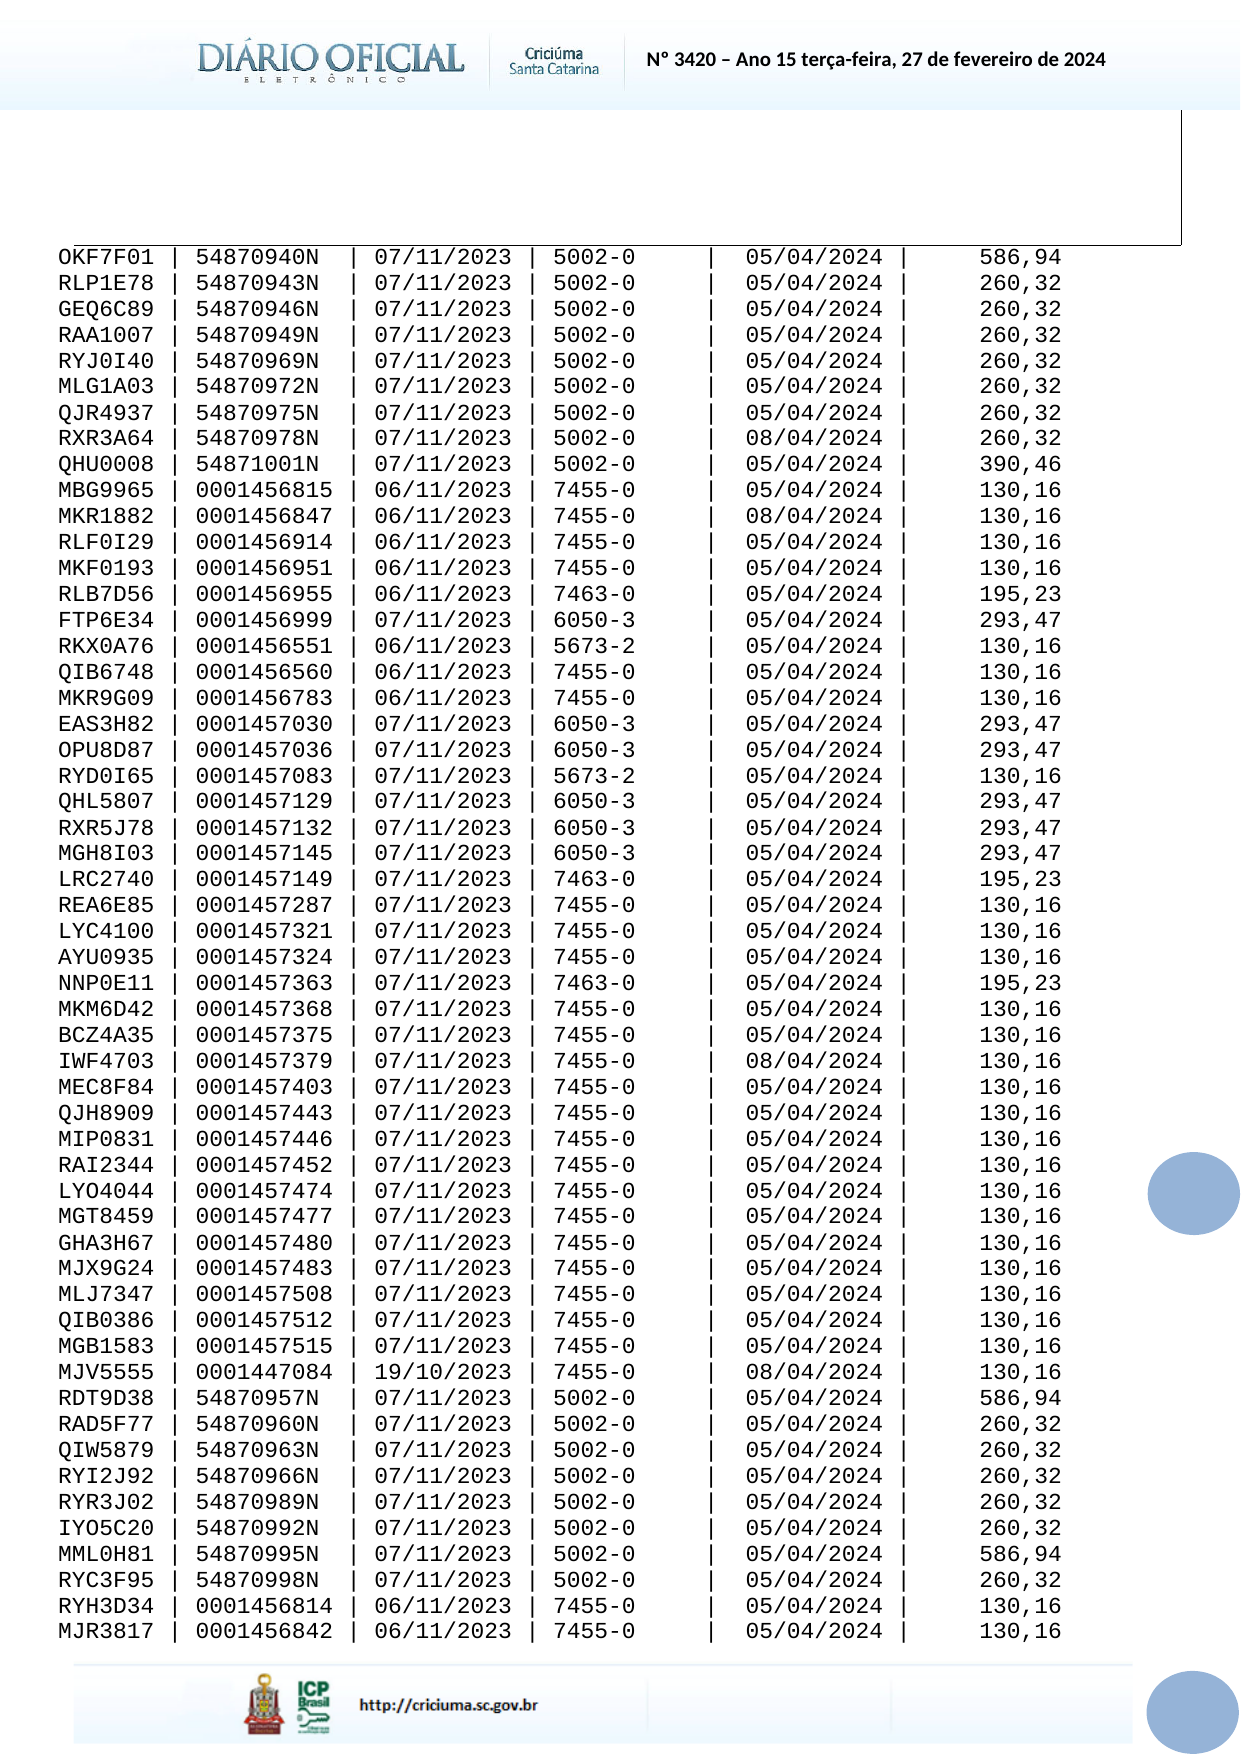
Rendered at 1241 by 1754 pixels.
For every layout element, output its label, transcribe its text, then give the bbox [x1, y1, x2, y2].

text LYC4100 | 0001457321 | 07/11/2023 | 7455-0 | 05/04/2024 | 130,16 [44, 919, 1181, 946]
text MJV5555 | 0001447084 | 19/10/2023 | 7455-0 | 08/04/2024 | 130,16 [44, 1361, 1181, 1386]
text QJR4937 | 54870975N | 07/11/2023 | 5002-0 | 05/04/2024 | 260,32 [44, 401, 1181, 427]
text RLB7D56 | 0001456955 | 06/11/2023 | 7463-0 | 05/04/2024 | 195,23 [44, 582, 1181, 608]
text MJR3817 | 0001456842 | 06/11/2023 | 7455-0 | 05/04/2024 | 130,16 [44, 1620, 1181, 1646]
text MGH8I03 | 0001457145 | 07/11/2023 | 6050-3 | 05/04/2024 | 293,47 [44, 842, 1181, 868]
text QHL5807 | 0001457129 | 07/11/2023 | 6050-3 | 05/04/2024 | 293,47 [44, 790, 1181, 816]
text RLP1E78 | 54870943N | 07/11/2023 | 5002-0 | 05/04/2024 | 260,32 [44, 271, 1181, 297]
text RAD5F77 | 54870960N | 07/11/2023 | 5002-0 | 05/04/2024 | 260,32 [44, 1412, 1181, 1438]
text RYR3J02 | 54870989N | 07/11/2023 | 5002-0 | 05/04/2024 | 260,32 [44, 1490, 1181, 1516]
text RYD0I65 | 0001457083 | 07/11/2023 | 5673-2 | 05/04/2024 | 130,16 [44, 764, 1181, 790]
text RKX0A76 | 0001456551 | 06/11/2023 | 5673-2 | 05/04/2024 | 130,16 [44, 634, 1181, 660]
text MLJ7347 | 0001457508 | 07/11/2023 | 7455-0 | 05/04/2024 | 130,16 [44, 1283, 1181, 1309]
text MML0H81 | 54870995N | 07/11/2023 | 5002-0 | 05/04/2024 | 586,94 [44, 1542, 1181, 1568]
text RYC3F95 | 54870998N | 07/11/2023 | 5002-0 | 05/04/2024 | 260,32 [44, 1568, 1181, 1594]
text MGT8459 | 0001457477 | 07/11/2023 | 7455-0 | 05/04/2024 | 130,16 [44, 1205, 1171, 1231]
text GEQ6C89 | 54870946N | 07/11/2023 | 5002-0 | 05/04/2024 | 260,32 [44, 297, 1181, 323]
text MGB1583 | 0001457515 | 07/11/2023 | 7455-0 | 05/04/2024 | 130,16 [44, 1334, 1181, 1361]
text OKF7F01 | 54870940N | 07/11/2023 | 5002-0 | 05/04/2024 | 586,94 [44, 245, 1181, 271]
text MEC8F84 | 0001457403 | 07/11/2023 | 7455-0 | 05/04/2024 | 130,16 [44, 1075, 1181, 1101]
text EAS3H82 | 0001457030 | 07/11/2023 | 6050-3 | 05/04/2024 | 293,47 [44, 712, 1181, 738]
text MIP0831 | 0001457446 | 07/11/2023 | 7455-0 | 05/04/2024 | 130,16 [44, 1127, 1181, 1153]
text MKR1882 | 0001456847 | 06/11/2023 | 7455-0 | 08/04/2024 | 130,16 [44, 504, 1181, 531]
text REA6E85 | 0001457287 | 07/11/2023 | 7455-0 | 05/04/2024 | 130,16 [44, 894, 1181, 919]
text NNP0E11 | 0001457363 | 07/11/2023 | 7463-0 | 05/04/2024 | 195,23 [44, 971, 1181, 997]
text RYI2J92 | 54870966N | 07/11/2023 | 5002-0 | 05/04/2024 | 260,32 [44, 1464, 1181, 1490]
text RYH3D34 | 0001456814 | 06/11/2023 | 7455-0 | 05/04/2024 | 130,16 [44, 1594, 1181, 1620]
text QIB0386 | 0001457512 | 07/11/2023 | 7455-0 | 05/04/2024 | 130,16 [44, 1309, 1181, 1334]
text RLF0I29 | 0001456914 | 06/11/2023 | 7455-0 | 05/04/2024 | 130,16 [44, 531, 1181, 556]
text RYJ0I40 | 54870969N | 07/11/2023 | 5002-0 | 05/04/2024 | 260,32 [44, 349, 1181, 375]
text MLG1A03 | 54870972N | 07/11/2023 | 5002-0 | 05/04/2024 | 260,32 [44, 375, 1181, 401]
text OPU8D87 | 0001457036 | 07/11/2023 | 6050-3 | 05/04/2024 | 293,47 [44, 738, 1181, 764]
text AYU0935 | 0001457324 | 07/11/2023 | 7455-0 | 05/04/2024 | 130,16 [44, 946, 1181, 971]
text LRC2740 | 0001457149 | 07/11/2023 | 7463-0 | 05/04/2024 | 195,23 [44, 868, 1181, 894]
text QHU0008 | 54871001N | 07/11/2023 | 5002-0 | 05/04/2024 | 390,46 [44, 453, 1181, 479]
text QJH8909 | 0001457443 | 07/11/2023 | 7455-0 | 05/04/2024 | 130,16 [44, 1101, 1181, 1127]
text LYO4044 | 0001457474 | 07/11/2023 | 7455-0 | 05/04/2024 | 130,16 [44, 1179, 1150, 1205]
text QIB6748 | 0001456560 | 06/11/2023 | 7455-0 | 05/04/2024 | 130,16 [44, 660, 1181, 686]
text MKF0193 | 0001456951 | 06/11/2023 | 7455-0 | 05/04/2024 | 130,16 [44, 556, 1181, 582]
text IYO5C20 | 54870992N | 07/11/2023 | 5002-0 | 05/04/2024 | 260,32 [44, 1516, 1181, 1542]
text RDT9D38 | 54870957N | 07/11/2023 | 5002-0 | 05/04/2024 | 586,94 [44, 1386, 1181, 1412]
text GHA3H67 | 0001457480 | 07/11/2023 | 7455-0 | 05/04/2024 | 130,16 [44, 1231, 1181, 1257]
text BCZ4A35 | 0001457375 | 07/11/2023 | 7455-0 | 05/04/2024 | 130,16 [44, 1023, 1181, 1049]
text QIW5879 | 54870963N | 07/11/2023 | 5002-0 | 05/04/2024 | 260,32 [44, 1438, 1181, 1464]
text RXR5J78 | 0001457132 | 07/11/2023 | 6050-3 | 05/04/2024 | 293,47 [44, 816, 1181, 842]
text MKM6D42 | 0001457368 | 07/11/2023 | 7455-0 | 05/04/2024 | 130,16 [44, 997, 1181, 1023]
text MKR9G09 | 0001456783 | 06/11/2023 | 7455-0 | 05/04/2024 | 130,16 [44, 686, 1181, 712]
text MJX9G24 | 0001457483 | 07/11/2023 | 7455-0 | 05/04/2024 | 130,16 [44, 1257, 1181, 1283]
text IWF4703 | 0001457379 | 07/11/2023 | 7455-0 | 08/04/2024 | 130,16 [44, 1049, 1181, 1075]
text MBG9965 | 0001456815 | 06/11/2023 | 7455-0 | 05/04/2024 | 130,16 [44, 479, 1181, 504]
text RXR3A64 | 54870978N | 07/11/2023 | 5002-0 | 08/04/2024 | 260,32 [44, 427, 1181, 453]
text RAA1007 | 54870949N | 07/11/2023 | 5002-0 | 05/04/2024 | 260,32 [44, 323, 1181, 349]
text FTP6E34 | 0001456999 | 07/11/2023 | 6050-3 | 05/04/2024 | 293,47 [44, 608, 1181, 634]
text RAI2344 | 0001457452 | 07/11/2023 | 7455-0 | 05/04/2024 | 130,16 [44, 1153, 1180, 1179]
